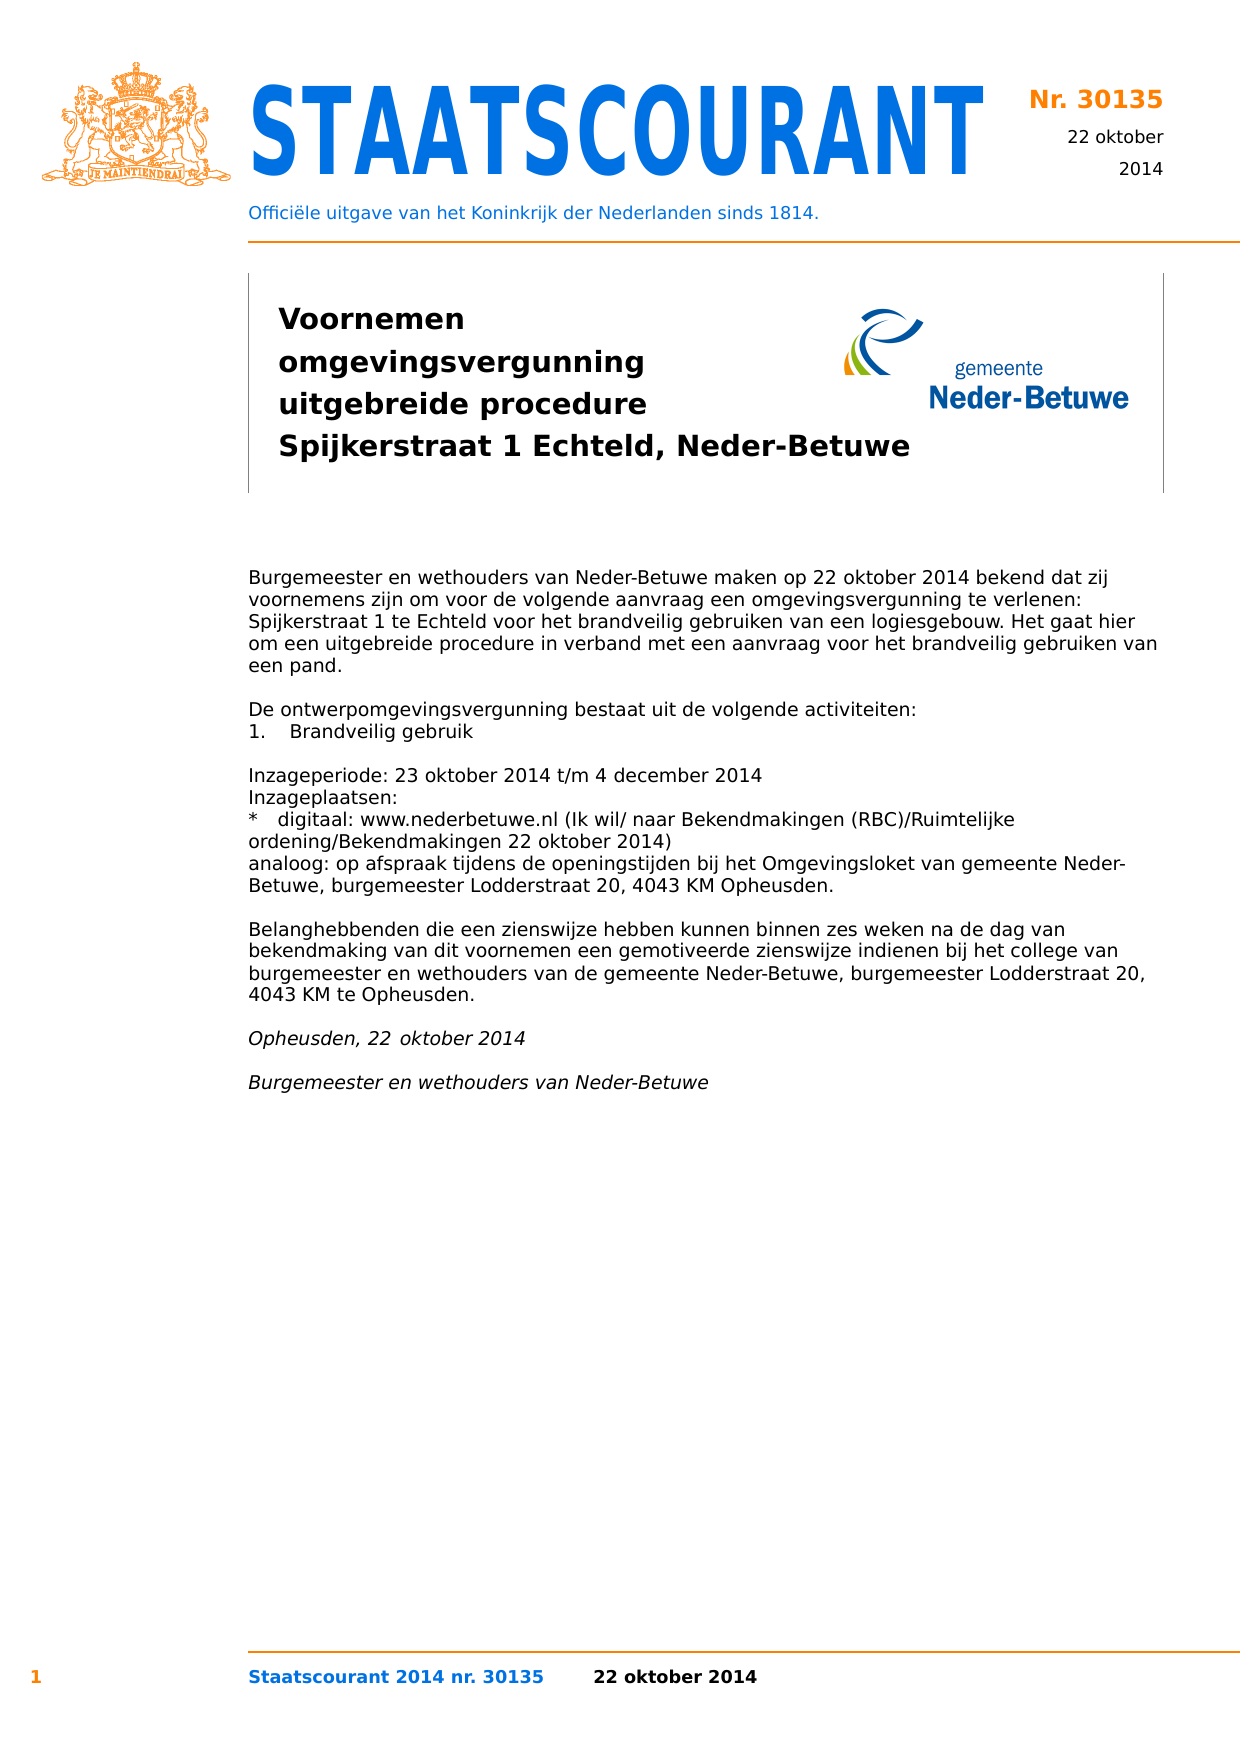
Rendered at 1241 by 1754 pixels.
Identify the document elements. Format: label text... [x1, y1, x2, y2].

text Spijkerstraat 1 te Echteld voor het brandveilig gebruiken van een logiesgebouw. Het gaat hier om een uitgebreide procedure in verband met een aanvraag voor het brandveilig gebruiken van een pand. [248, 611, 1163, 677]
text 1. Brandveilig gebruik [248, 721, 1163, 743]
table_header [25, 62, 248, 241]
text * digitaal: www.nederbetuwe.nl (Ik wil/ naar Bekendmakingen (RBC)/Ruimtelijke [248, 809, 1163, 831]
text Belanghebbenden die een zienswijze hebben kunnen binnen zes weken na de dag van bekendmaking van dit voornemen een gemotiveerde zienswijze indienen bij het college van burgemeester en wethouders van de gemeente Neder-Betuwe, burgemeester Lodderstraat 20, 4043 KM te Opheusden. [248, 918, 1163, 1006]
table_cell 22 oktober [998, 121, 1240, 153]
text analoog: op afspraak tijdens de openingstijden bij het Omgevingsloket van gemeente Neder-Betuwe, burgemeester Lodderstraat 20, 4043 KM Opheusden. [248, 853, 1163, 897]
text Burgemeester en wethouders van Neder-Betuwe maken op 22 oktober 2014 bekend dat zij voornemens zijn om voor de volgende aanvraag een omgevingsvergunning te verlenen: [248, 567, 1163, 611]
table_cell 2014 [998, 153, 1240, 203]
text Burgemeester en wethouders van Neder-Betuwe [248, 1072, 1163, 1094]
picture [41, 62, 231, 186]
subtitle Voornemen omgevingsvergunning uitgebreide procedure Spijkerstraat 1 Echteld, Neder-Betuwe [249, 273, 1163, 493]
text ordening/Bekendmakingen 22 oktober 2014) [248, 831, 1163, 853]
text Inzageplaatsen: [248, 787, 1163, 809]
picture [838, 302, 1134, 415]
table_header STAATSCOURANT [248, 62, 998, 203]
table_cell Officiële uitgave van het Koninkrijk der Nederlanden sinds 1814. [248, 203, 1240, 241]
text De ontwerpomgevingsvergunning bestaat uit de volgende activiteiten: [248, 699, 1163, 721]
text Opheusden, 22 oktober 2014 [248, 1028, 1163, 1050]
text Inzageperiode: 23 oktober 2014 t/m 4 december 2014 [248, 765, 1163, 787]
table_header Nr. 30135 [998, 62, 1240, 121]
